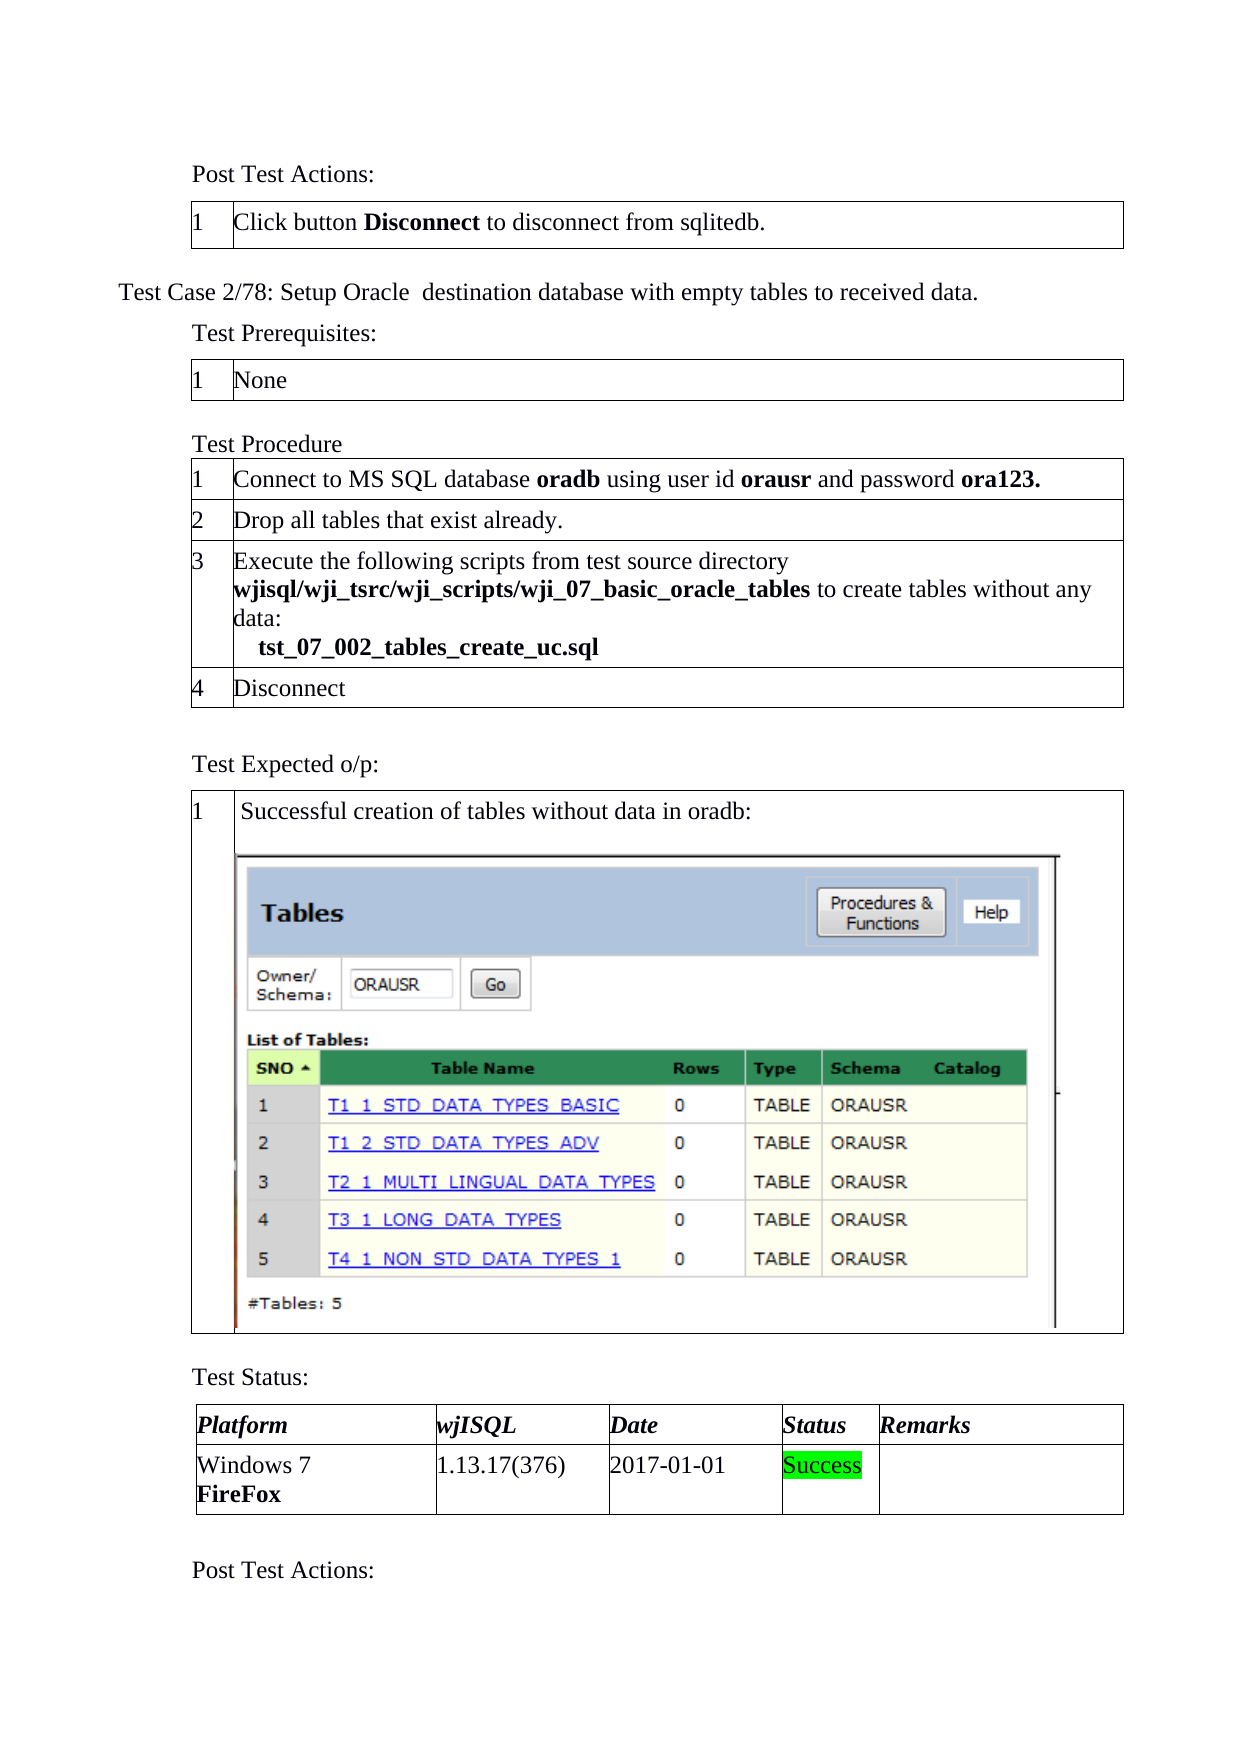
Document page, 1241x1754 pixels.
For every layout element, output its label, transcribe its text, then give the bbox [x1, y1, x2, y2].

table_header Click button Disconnect to disconnect from sqlitedb. [234, 202, 1123, 247]
table_header 1 [192, 202, 233, 247]
table_cell 4 [192, 668, 233, 707]
table_cell Windows 7 FireFox [197, 1445, 436, 1514]
table_header wjISQL [437, 1405, 609, 1444]
table_header Platform [197, 1405, 436, 1444]
table_header Successful creation of tables without data in oradb: [235, 791, 1123, 1333]
text Test Procedure [118, 429, 1122, 458]
text Test Status: [118, 1362, 1122, 1391]
text Post Test Actions: [118, 159, 1122, 188]
text Post Test Actions: [118, 1556, 1122, 1584]
table_cell 3 [192, 541, 233, 666]
table_header 1 [192, 459, 233, 499]
table_header Connect to MS SQL database oradb using user id orausr and password ora123. [234, 459, 1123, 499]
text Test Prerequisites: [118, 318, 1122, 347]
table_header Date [610, 1405, 782, 1444]
table_header None [234, 360, 1123, 400]
table_cell Drop all tables that exist already. [234, 500, 1123, 539]
table_header 1 [192, 360, 233, 400]
table_cell Execute the following scripts from test source directory wjisql/wji_tsrc/wji_scripts/wji_07_basic_oracle_tables to create tables without any data: tst_07_002_tables_create_uc.sql [234, 541, 1123, 666]
picture [233, 853, 1061, 1328]
text Test Expected o/p: [118, 749, 1122, 778]
table_cell [880, 1445, 1123, 1514]
table_cell 2017-01-01 [610, 1445, 782, 1514]
table_cell Disconnect [234, 668, 1123, 707]
table_cell 1.13.17(376) [437, 1445, 609, 1514]
table_header Remarks [880, 1405, 1123, 1444]
table_header 1 [192, 791, 234, 1333]
text Test Case 2/78: Setup Oracle destination database with empty tables to received data. [118, 277, 1122, 306]
table_cell Success [783, 1445, 879, 1514]
table_cell 2 [192, 500, 233, 539]
table_header Status [783, 1405, 879, 1444]
